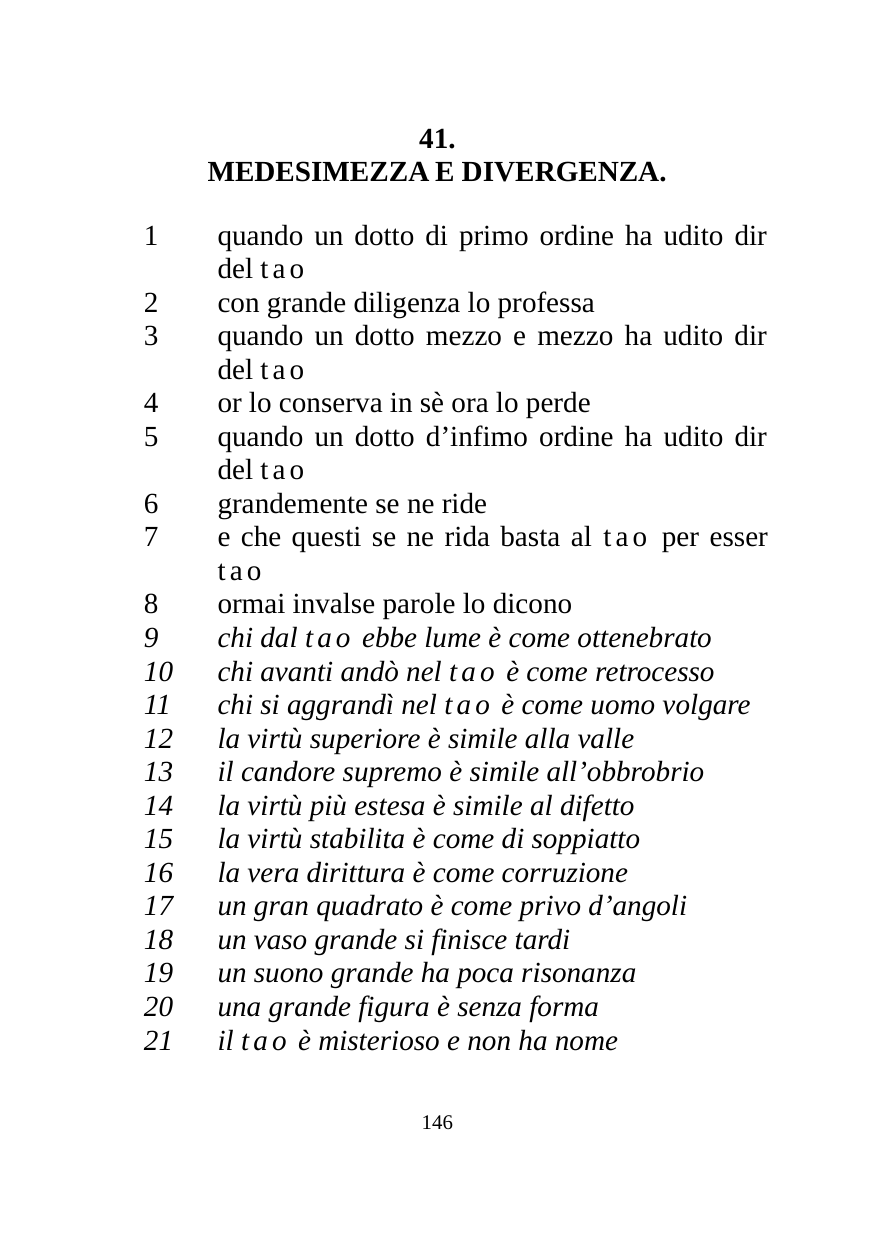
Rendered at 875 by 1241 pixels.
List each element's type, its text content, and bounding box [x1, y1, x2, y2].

list con grande diligenza lo professa [144, 285, 768, 318]
list il candore supremo è simile all’obbrobrio [144, 754, 768, 788]
list la virtù più estesa è simile al difetto [144, 788, 768, 821]
list quando un dotto d’infimo ordine ha udito dir del tao [144, 419, 768, 486]
subtitle 41. Medesimezza e divergenza. [106, 121, 768, 188]
list or lo conserva in sè ora lo perde [144, 385, 768, 419]
list il tao è misterioso e non ha nome [144, 1023, 768, 1056]
list quando un dotto di primo ordine ha udito dir del tao [144, 218, 768, 285]
list chi avanti andò nel tao è come retrocesso [144, 654, 768, 687]
list la virtù superiore è simile alla valle [144, 721, 768, 754]
list chi si aggrandì nel tao è come uomo volgare [144, 687, 768, 721]
list grandemente se ne ride [144, 486, 768, 519]
list un vaso grande si finisce tardi [144, 922, 768, 956]
list quando un dotto mezzo e mezzo ha udito dir del tao [144, 318, 768, 385]
list e che questi se ne rida basta al tao per esser tao [144, 519, 768, 587]
list una grande figura è senza forma [144, 989, 768, 1023]
list un gran quadrato è come privo d’angoli [144, 888, 768, 922]
list la virtù stabilita è come di soppiatto [144, 821, 768, 855]
list ormai invalse parole lo dicono [144, 587, 768, 620]
list un suono grande ha poca risonanza [144, 956, 768, 989]
list la vera dirittura è come corruzione [144, 855, 768, 888]
list chi dal tao ebbe lume è come ottenebrato [144, 620, 768, 654]
